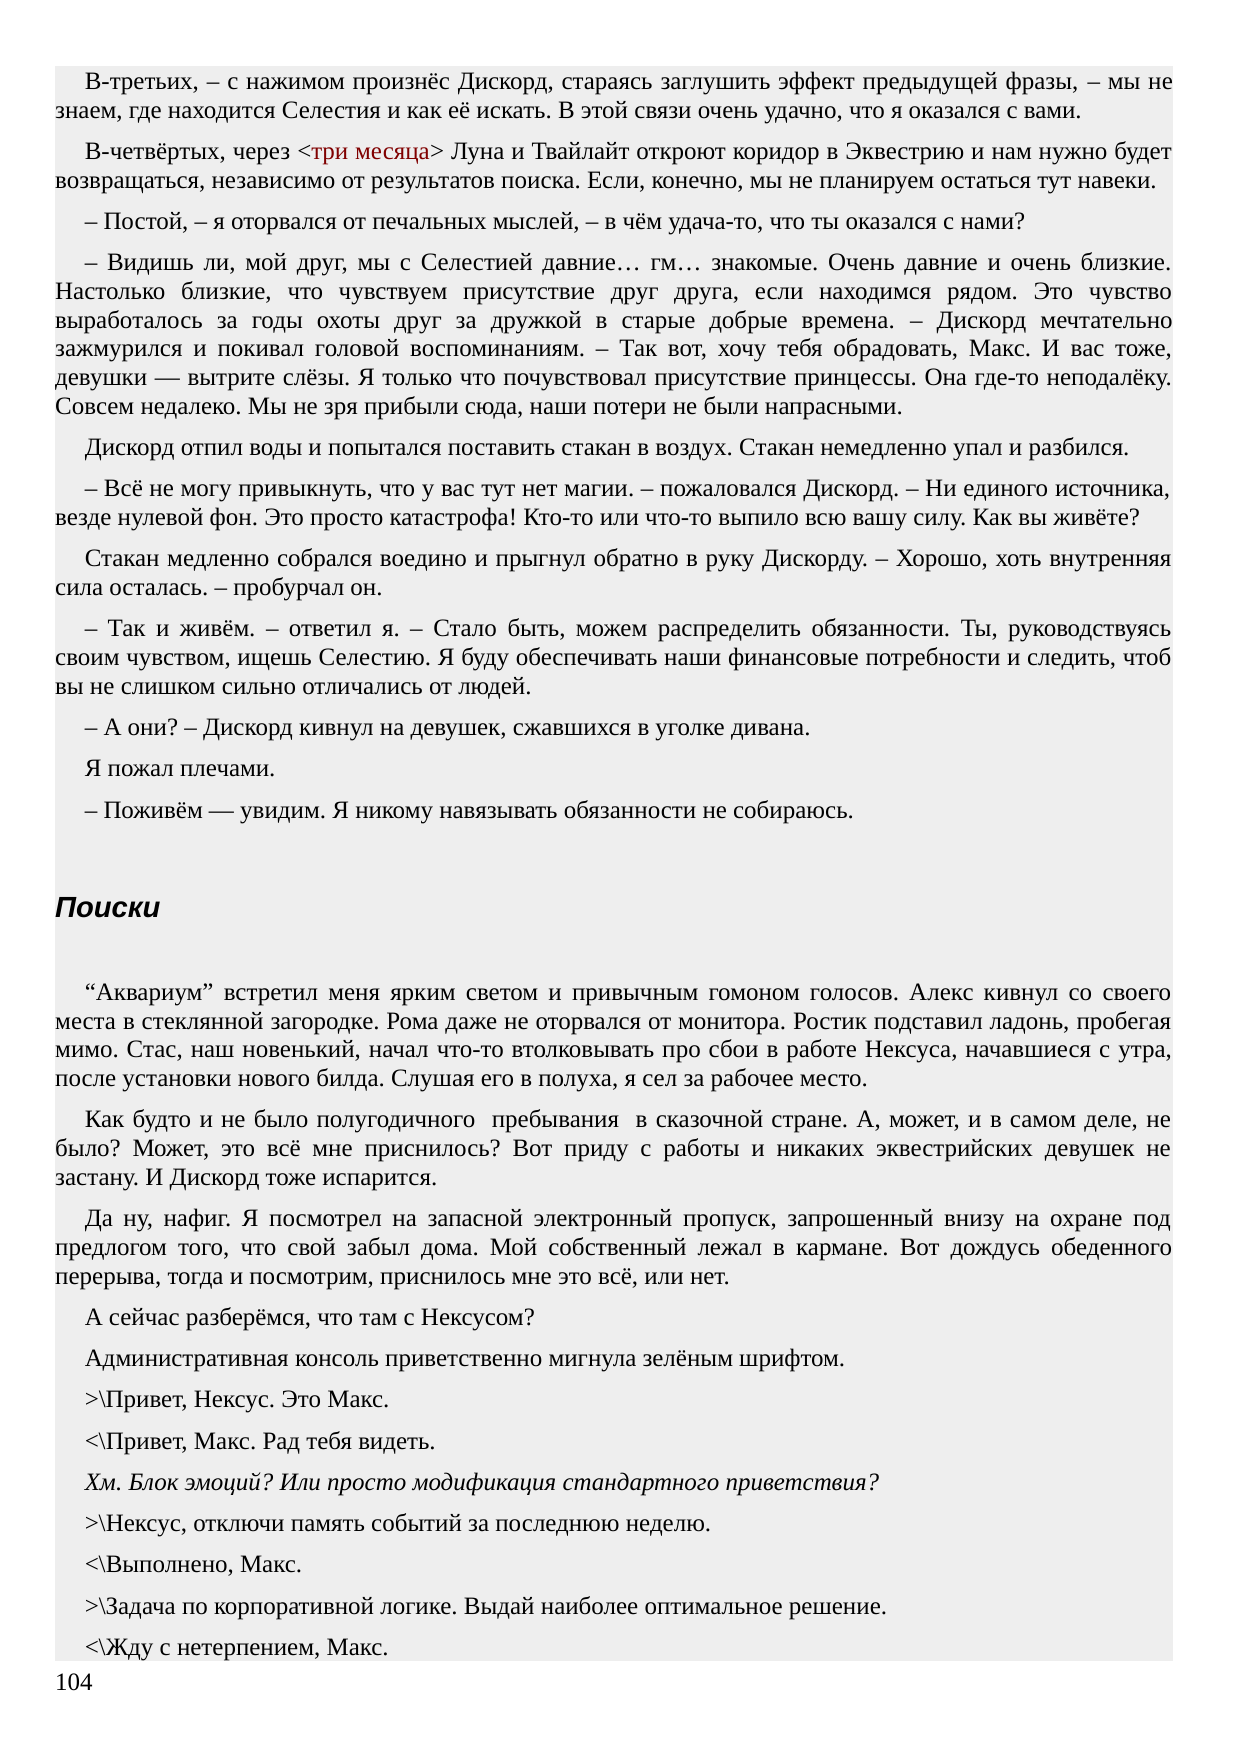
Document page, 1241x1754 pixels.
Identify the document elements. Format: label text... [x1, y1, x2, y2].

text Я пожал плечами. [55, 753, 1173, 782]
text – Так и живём. – ответил я. – Стало быть, можем распределить обязанности. Ты, руководствуясь своим чувством, ищешь Селестию. Я буду обеспечивать наши финансовые потребности и следить, чтоб вы не слишком сильно отличались от людей. [55, 613, 1173, 700]
text – Постой, – я оторвался от печальных мыслей, – в чём удача-то, что ты оказался с нами? [55, 206, 1173, 235]
text Да ну, нафиг. Я посмотрел на запасной электронный пропуск, запрошенный внизу на охране под предлогом того, что свой забыл дома. Мой собственный лежал в кармане. Вот дождусь обеденного перерыва, тогда и посмотрим, приснилось мне это всё, или нет. [55, 1203, 1173, 1289]
text “Аквариум” встретил меня ярким светом и привычным гомоном голосов. Алекс кивнул со своего места в стеклянной загородке. Рома даже не оторвался от монитора. Ростик подставил ладонь, пробегая мимо. Стас, наш новенький, начал что-то втолковывать про сбои в работе Нексуса, начавшиеся с утра, после установки нового билда. Слушая его в полуха, я сел за рабочее место. [55, 977, 1173, 1092]
text <\Привет, Макс. Рад тебя видеть. [55, 1426, 1173, 1454]
text <\Выполнено, Макс. [55, 1549, 1173, 1578]
text Дискорд отпил воды и попытался поставить стакан в воздух. Стакан немедленно упал и разбился. [55, 432, 1173, 461]
text В-третьих, – с нажимом произнёс Дискорд, стараясь заглушить эффект предыдущей фразы, – мы не знаем, где находится Селестия и как её искать. В этой связи очень удачно, что я оказался с вами. [55, 66, 1173, 123]
text В-четвёртых, через <три месяца> Луна и Твайлайт откроют коридор в Эквестрию и нам нужно будет возвращаться, независимо от результатов поиска. Если, конечно, мы не планируем остаться тут навеки. [55, 136, 1173, 193]
subtitle Поиски [55, 890, 1173, 923]
text <\Жду с нетерпением, Макс. [55, 1632, 1173, 1661]
text Хм. Блок эмоций? Или просто модификация стандартного приветствия? [55, 1467, 1173, 1496]
text – А они? – Дискорд кивнул на девушек, сжавшихся в уголке дивана. [55, 712, 1173, 741]
text >\Нексус, отключи память событий за последнюю неделю. [55, 1508, 1173, 1537]
text – Видишь ли, мой друг, мы с Селестией давние… гм… знакомые. Очень давние и очень близкие. Настолько близкие, что чувствуем присутствие друг друга, если находимся рядом. Это чувство выработалось за годы охоты друг за дружкой в старые добрые времена. – Дискорд мечтательно зажмурился и покивал головой воспоминаниям. – Так вот, хочу тебя обрадовать, Макс. И вас тоже, девушки — вытрите слёзы. Я только что почувствовал присутствие принцессы. Она где-то неподалёку. Совсем недалеко. Мы не зря прибыли сюда, наши потери не были напрасными. [55, 247, 1173, 420]
text А сейчас разберёмся, что там с Нексусом? [55, 1302, 1173, 1331]
text Административная консоль приветственно мигнула зелёным шрифтом. [55, 1343, 1173, 1372]
text Стакан медленно собрался воедино и прыгнул обратно в руку Дискорду. – Хорошо, хоть внутренняя сила осталась. – пробурчал он. [55, 543, 1173, 601]
text Как будто и не было полугодичного пребывания в сказочной стране. А, может, и в самом деле, не было? Может, это всё мне приснилось? Вот приду с работы и никаких эквестрийских девушек не застану. И Дискорд тоже испарится. [55, 1104, 1173, 1191]
text >\Привет, Нексус. Это Макс. [55, 1384, 1173, 1413]
text – Всё не могу привыкнуть, что у вас тут нет магии. – пожаловался Дискорд. – Ни единого источника, везде нулевой фон. Это просто катастрофа! Кто-то или что-то выпило всю вашу силу. Как вы живёте? [55, 473, 1173, 531]
text – Поживём — увидим. Я никому навязывать обязанности не собираюсь. [55, 795, 1173, 823]
text >\Задача по корпоративной логике. Выдай наиболее оптимальное решение. [55, 1591, 1173, 1619]
